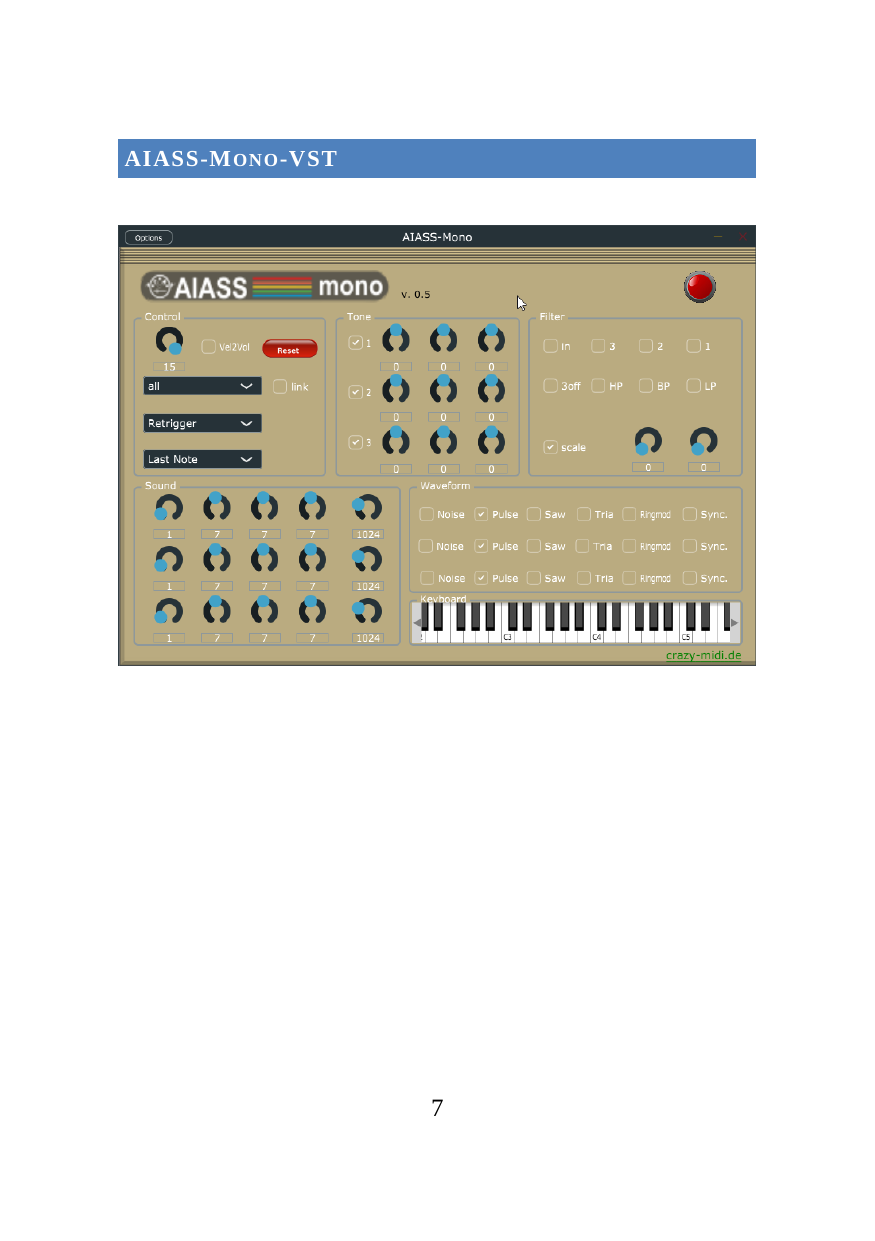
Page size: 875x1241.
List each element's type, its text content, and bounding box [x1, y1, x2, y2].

subtitle AIASS-Mono-VST [124, 145, 750, 172]
picture [118, 225, 756, 666]
